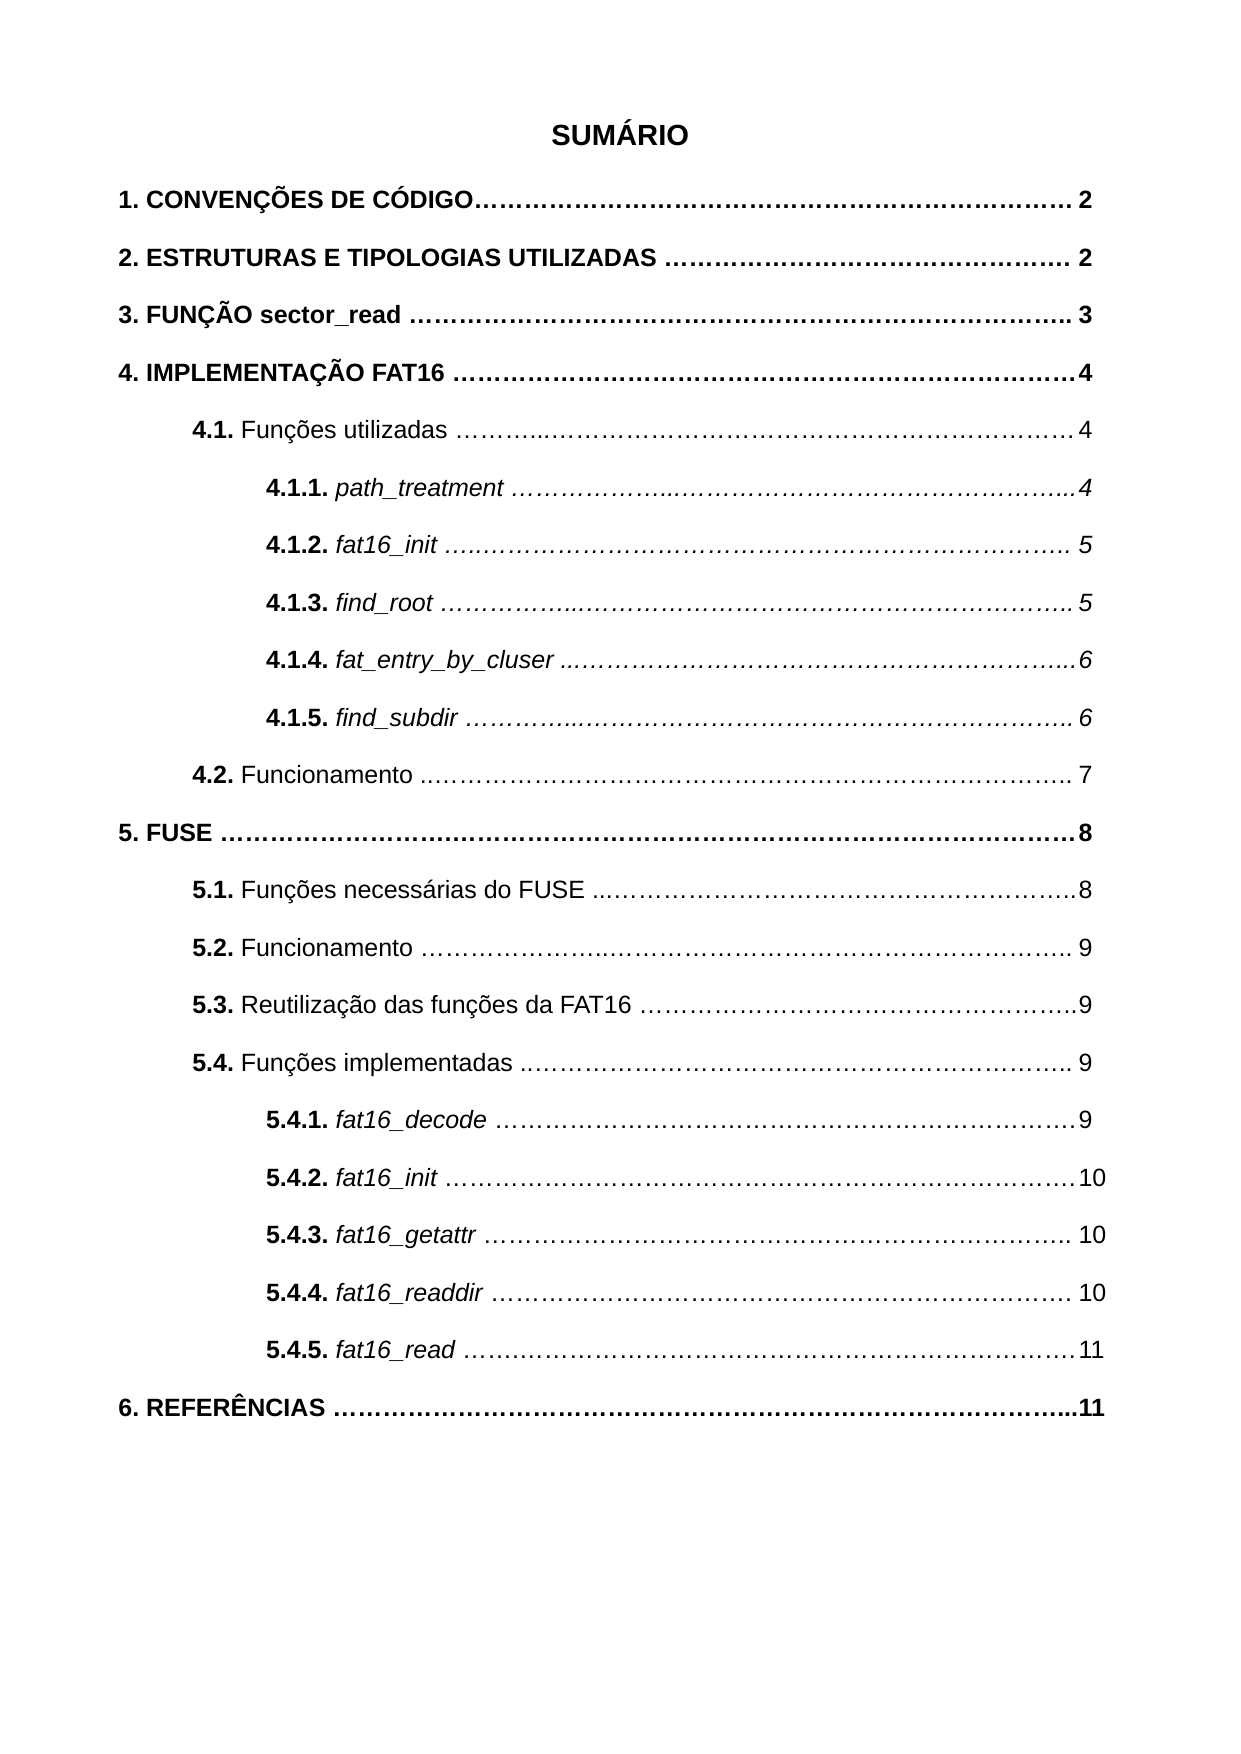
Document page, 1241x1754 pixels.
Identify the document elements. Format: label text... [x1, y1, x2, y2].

text 2. ESTRUTURAS E TIPOLOGIAS UTILIZADAS …………………………………………. 2 [118, 243, 1122, 271]
text 4.1.2. fat16_init …..…………………………………………………………….. 5 [118, 530, 1122, 559]
text 4.1.5. find_subdir …………...………………………………………………….. 6 [118, 703, 1122, 731]
text 6. REFERÊNCIAS ……………………………………………………………………………... 11 [118, 1393, 1122, 1421]
text 4.1.3. find_root ……………...………………………………………………….. 5 [118, 588, 1122, 616]
text 5.4.4. fat16_readdir ……………………………………………………………. 10 [118, 1278, 1122, 1306]
text 5.3. Reutilização das funções da FAT16 …………………………………………….. 9 [118, 990, 1122, 1019]
text 5.1. Funções necessárias do FUSE ...……………………………………………….. 8 [118, 875, 1122, 904]
text 4.1. Funções utilizadas ………...……………………………………………………… 4 [118, 415, 1122, 444]
text 5.2. Funcionamento …………………..……………………………………………….. 9 [118, 933, 1122, 961]
text SUMÁRIO [118, 118, 1122, 152]
text 5.4.1. fat16_decode ……………………………………………………………. 9 [118, 1105, 1122, 1134]
text 1. CONVENÇÕES DE CÓDIGO……………………………………………………………… 2 [118, 185, 1122, 214]
text 4.1.4. fat_entry_by_cluser ...…………………………………………………... 6 [118, 645, 1122, 674]
text 3. FUNÇÃO sector_read …………………………………………………………………….. 3 [118, 300, 1122, 329]
text 4. IMPLEMENTAÇÃO FAT16 ………………………………………………………………… 4 [118, 358, 1122, 386]
text 4.2. Funcionamento ..………………………………………………………………….. 7 [118, 760, 1122, 789]
text 5. FUSE ……………………….………………………………………………………………… 8 [118, 818, 1122, 846]
text 5.4.5. fat16_read …….…………………………………………………………. 11 [118, 1335, 1122, 1364]
text 5.4.2. fat16_init …………………………………………………………………. 10 [118, 1163, 1122, 1191]
text 5.4.3. fat16_getattr …………………………………………………………….. 10 [118, 1220, 1122, 1249]
text 4.1.1. path_treatment ………………...………………………………………... 4 [118, 473, 1122, 501]
text 5.4. Funções implementadas ..……………………………………………………….. 9 [118, 1048, 1122, 1076]
